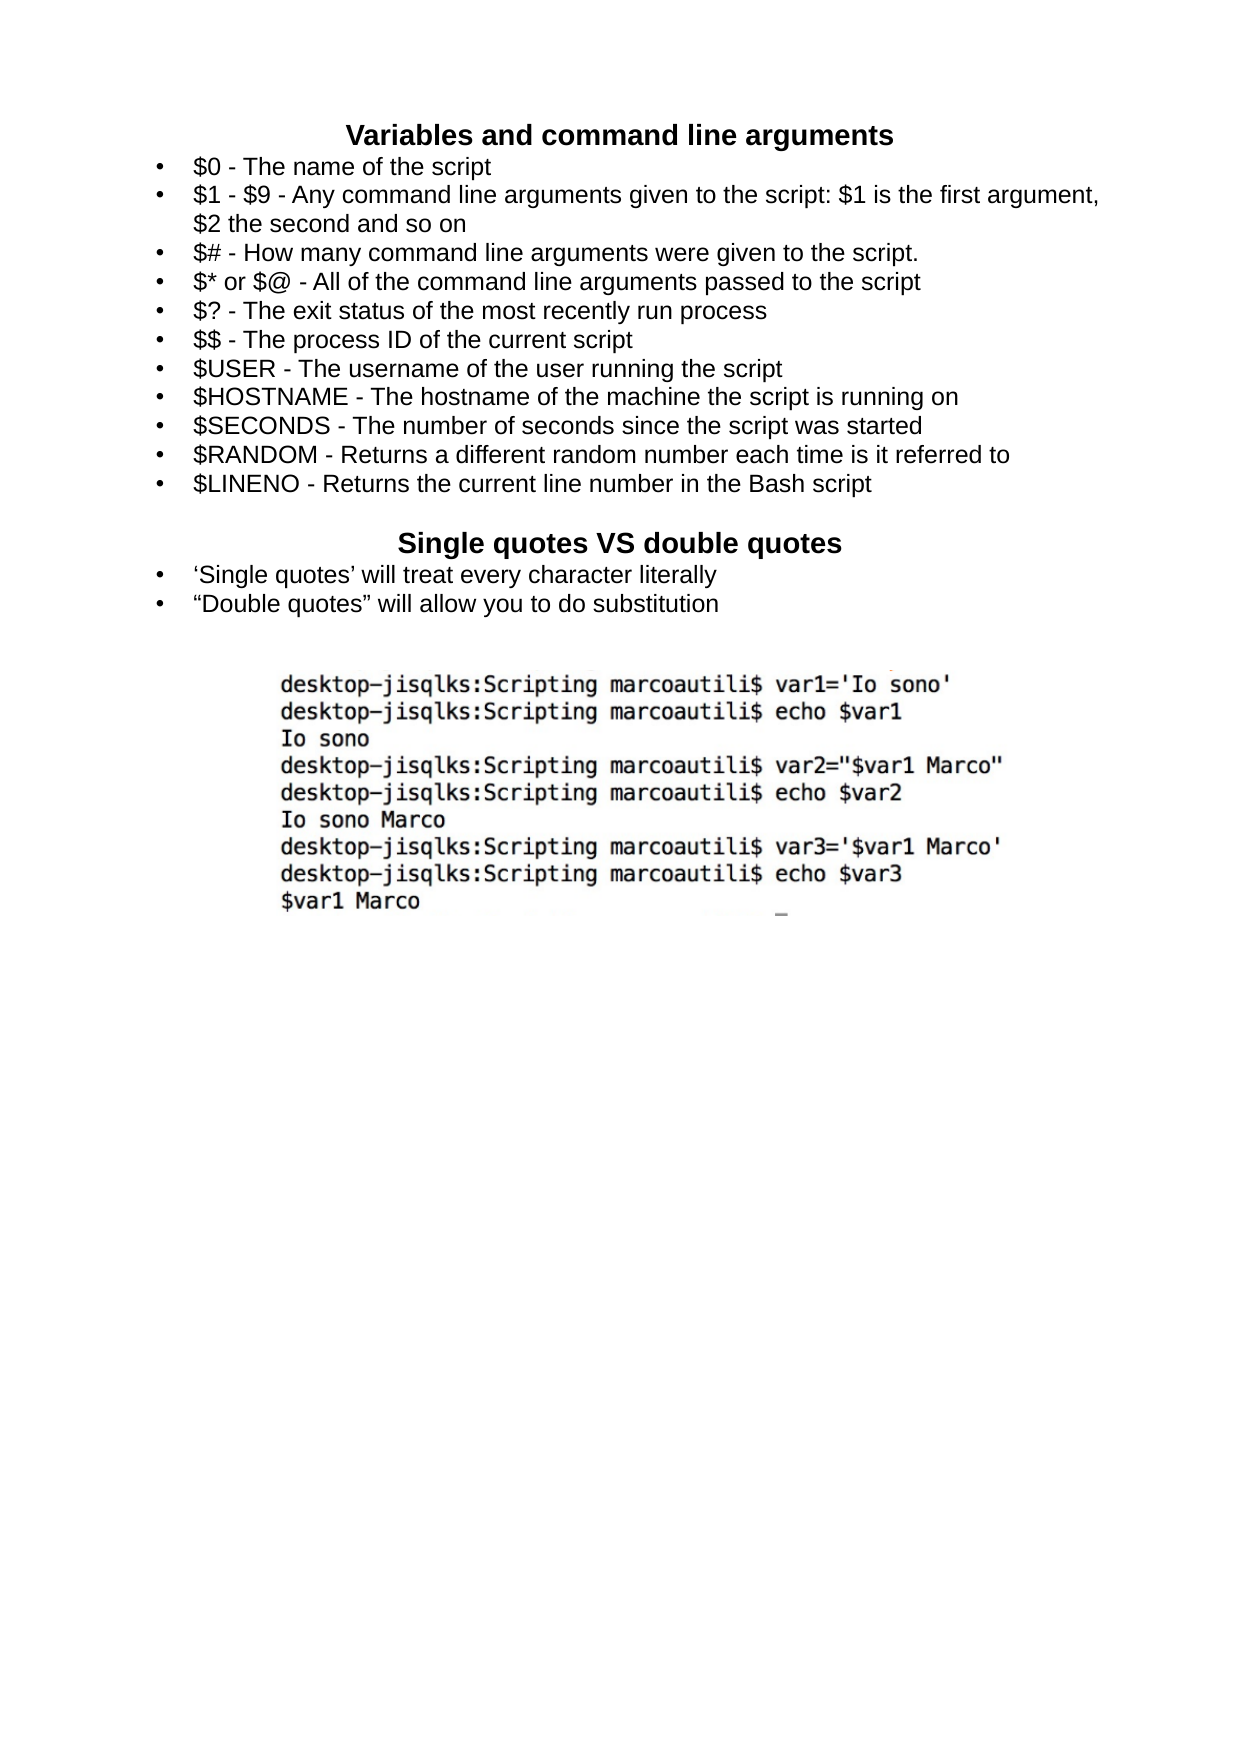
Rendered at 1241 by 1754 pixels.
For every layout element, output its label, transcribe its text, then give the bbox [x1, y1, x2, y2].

list $LINENO - Returns the current line number in the Bash script [156, 469, 1122, 498]
list $* or $@ - All of the command line arguments passed to the script [156, 267, 1122, 296]
list $HOSTNAME - The hostname of the machine the script is running on [156, 382, 1122, 411]
list $1 - $9 - Any command line arguments given to the script: $1 is the first argument, $2 the second and so on [156, 181, 1122, 238]
list ‘Single quotes’ will treat every character literally [156, 560, 1122, 589]
list “Double quotes” will allow you to do substitution [156, 589, 1122, 618]
list $? - The exit status of the most recently run process [156, 296, 1122, 325]
text Single quotes VS double quotes [118, 527, 1122, 560]
list $0 - The name of the script [156, 152, 1122, 181]
list $USER - The username of the user running the script [156, 353, 1122, 382]
list $RANDOM - Returns a different random number each time is it referred to [156, 440, 1122, 469]
list $SECONDS - The number of seconds since the script was started [156, 411, 1122, 440]
list $$ - The process ID of the current script [156, 325, 1122, 353]
list $# - How many command line arguments were given to the script. [156, 238, 1122, 267]
text Variables and command line arguments [118, 118, 1122, 152]
